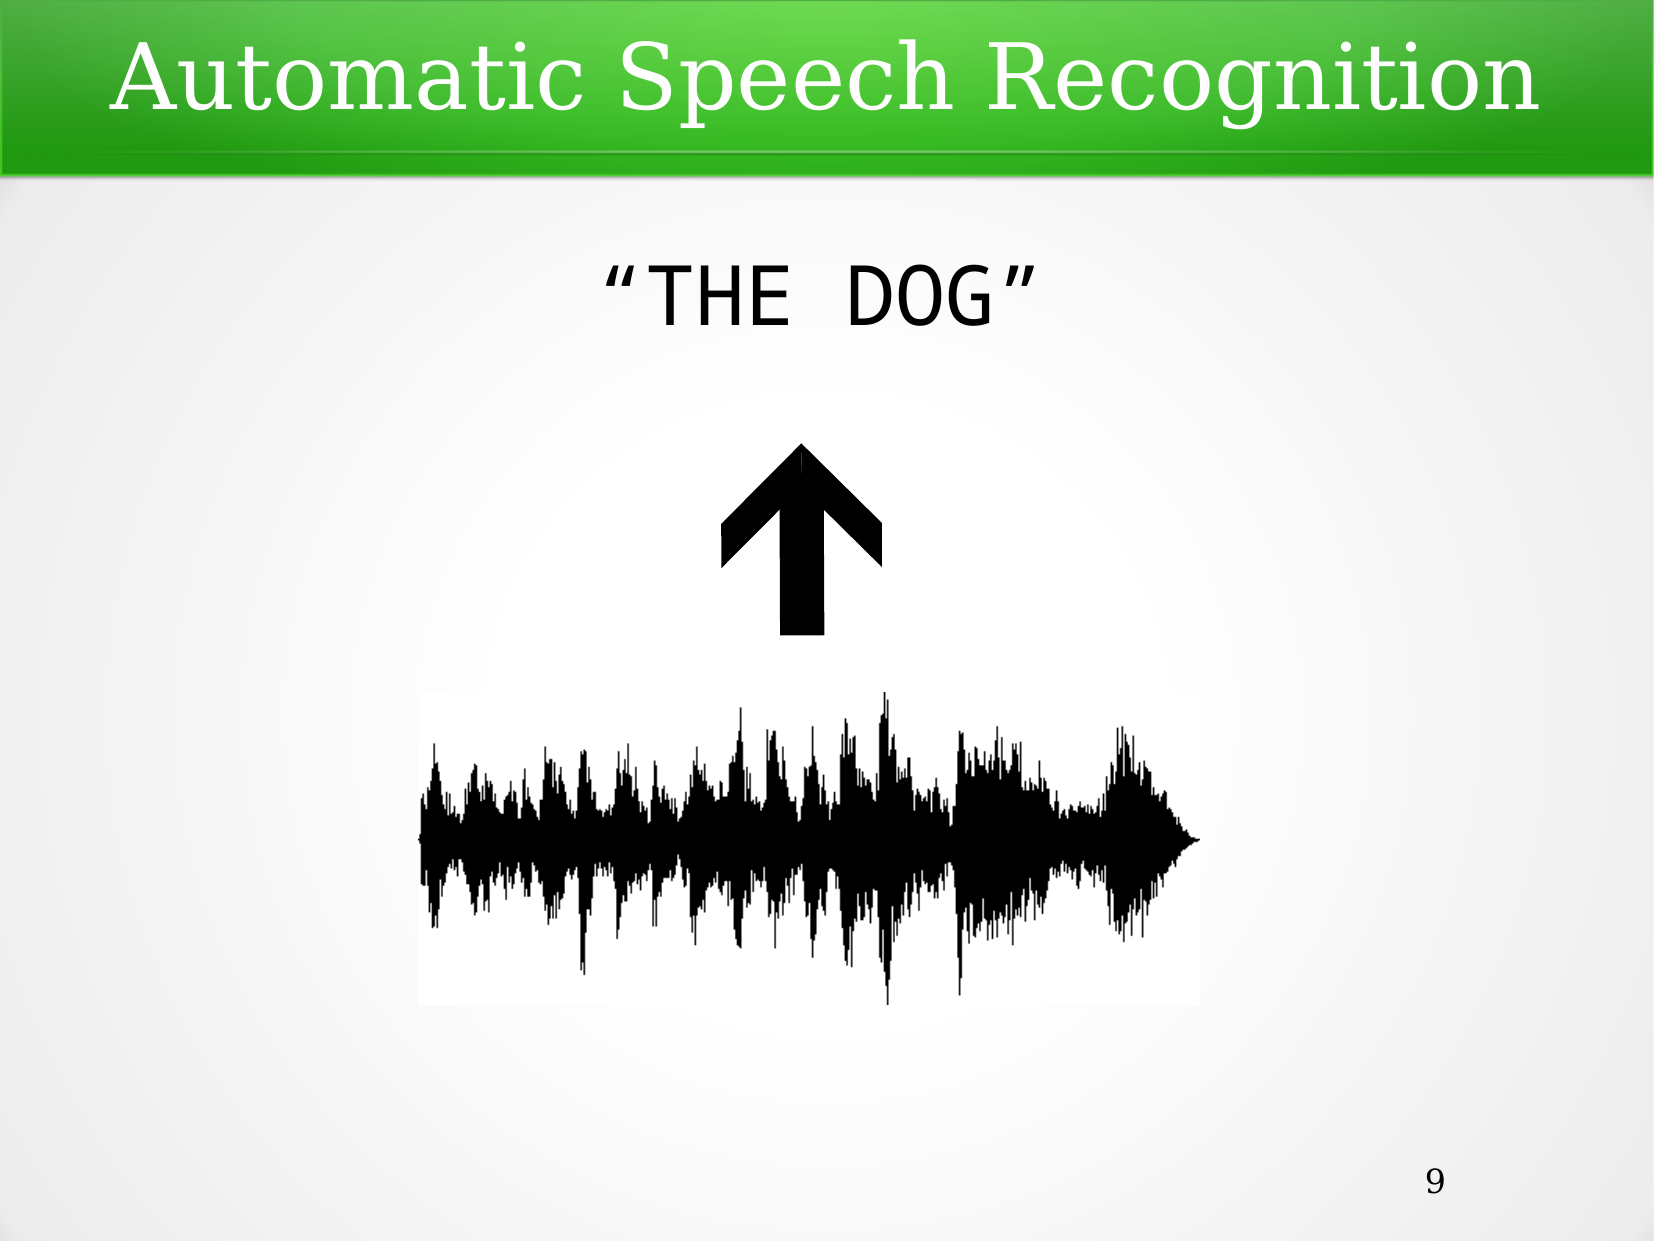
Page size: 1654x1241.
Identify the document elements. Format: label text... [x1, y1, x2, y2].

text_box “THE DOG” [580, 229, 1121, 356]
title Automatic Speech Recognition [82, 11, 1571, 154]
picture [0, 0, 1654, 1241]
